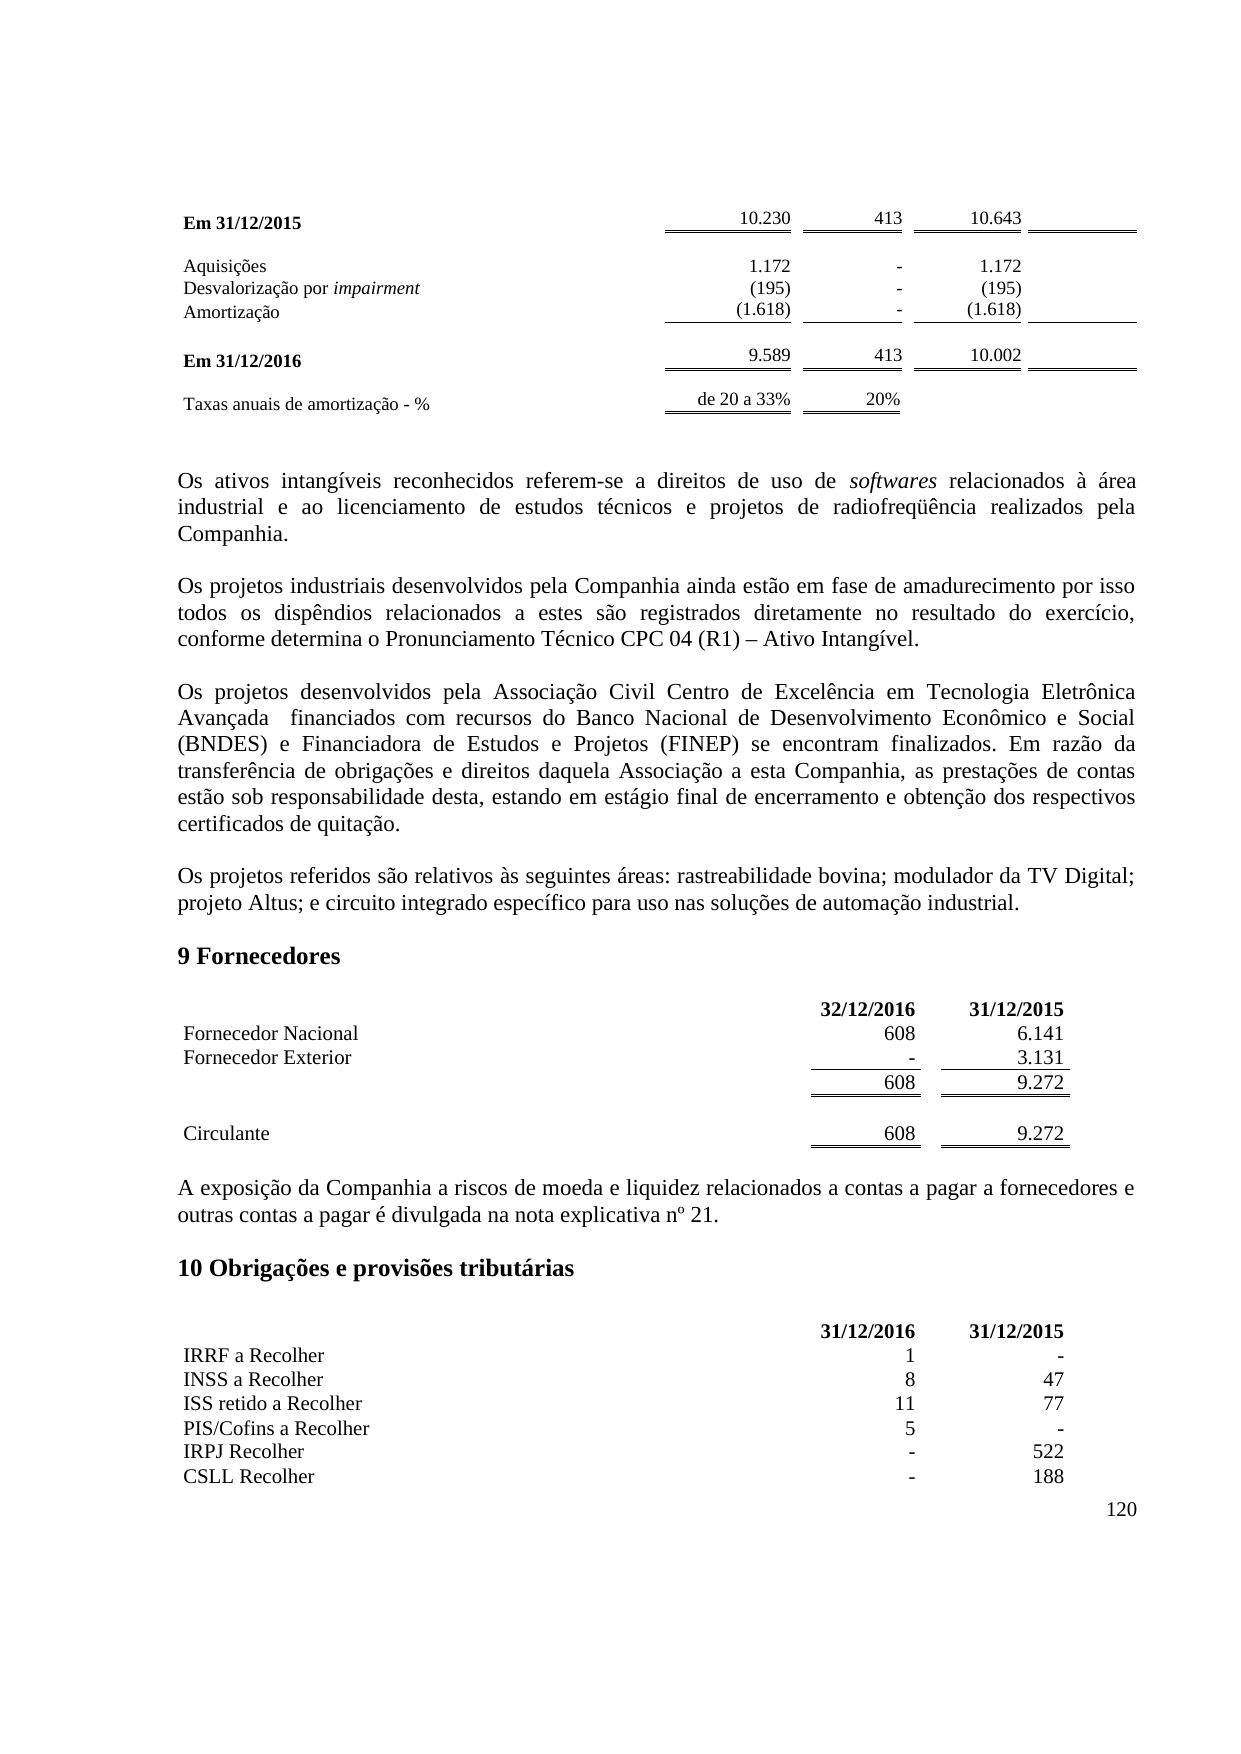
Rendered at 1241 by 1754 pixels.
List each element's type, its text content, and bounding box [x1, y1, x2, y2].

table_cell [1028, 207, 1137, 230]
text A exposição da Companhia a riscos de moeda e liquidez relacionados a contas a pagar a fornecedores e outras contas a pagar é divulgada na nota explicativa nº 21. [177, 1174, 1137, 1227]
table_cell 10.643 [908, 207, 1027, 233]
table_header [921, 996, 941, 1021]
table_cell Aquisições [177, 234, 659, 277]
table_cell [906, 371, 1027, 414]
table_header 31/12/2015 [941, 1319, 1070, 1343]
text Os projetos industriais desenvolvidos pela Companhia ainda estão em fase de amadurecimento por isso todos os dispêndios relacionados a estes são registrados diretamente no resultado do exercício, conforme determina o Pronunciamento Técnico CPC 04 (R1) – Ativo Intangível. [177, 572, 1137, 651]
table_cell [921, 1464, 941, 1488]
table_cell 77 [941, 1391, 1070, 1415]
table_cell [177, 1094, 811, 1121]
table_cell Em 31/12/2015 [177, 207, 659, 233]
table_cell [659, 323, 796, 344]
table_cell de 20 a 33% [659, 371, 796, 414]
table_cell IRPJ Recolher [177, 1440, 811, 1463]
table_header 31/12/2015 [941, 996, 1070, 1021]
table_cell - [796, 277, 908, 298]
table_cell Circulante [177, 1121, 811, 1145]
table_cell 9.589 [659, 344, 796, 371]
table_cell [921, 1045, 941, 1069]
table_cell 3.131 [941, 1045, 1070, 1069]
table_cell 10.230 [659, 207, 796, 233]
table_cell [1028, 234, 1137, 277]
table_cell 8 [811, 1367, 921, 1391]
table_cell 188 [941, 1464, 1070, 1488]
table_cell (1.618) [659, 298, 796, 323]
table_cell 413 [796, 344, 908, 371]
table_cell (195) [659, 277, 796, 298]
text 9 Fornecedores [177, 941, 1137, 970]
table_cell - [941, 1343, 1070, 1367]
text 10 Obrigações e provisões tributárias [177, 1253, 1137, 1282]
table_cell [921, 1440, 941, 1463]
table_cell 608 [811, 1021, 921, 1044]
table_cell Fornecedor Nacional [177, 1021, 811, 1044]
table_header [921, 1319, 941, 1343]
table_header 32/12/2016 [811, 996, 921, 1021]
table_cell - [796, 234, 908, 277]
table_cell [796, 323, 908, 344]
table_cell 1 [811, 1343, 921, 1367]
table_cell PIS/Cofins a Recolher [177, 1415, 811, 1439]
table_cell [1028, 371, 1137, 414]
table_cell Fornecedor Exterior [177, 1045, 811, 1069]
table_cell [941, 1097, 1070, 1121]
table_cell [921, 1343, 941, 1367]
table_cell 5 [811, 1415, 921, 1439]
table_cell - [811, 1440, 921, 1463]
table_header [177, 996, 811, 1021]
table_cell [921, 1094, 941, 1121]
table_cell [177, 1069, 811, 1094]
table_cell 11 [811, 1391, 921, 1415]
table_cell 608 [811, 1070, 921, 1094]
table_cell (1.618) [908, 298, 1027, 323]
table_cell [921, 1391, 941, 1415]
table_cell - [796, 298, 908, 323]
table_cell (195) [908, 277, 1027, 298]
table_cell [921, 1069, 941, 1094]
table_cell ISS retido a Recolher [177, 1391, 811, 1415]
table_cell [1028, 323, 1137, 344]
table_cell 413 [796, 207, 908, 233]
text Os ativos intangíveis reconhecidos referem-se a direitos de uso de softwares relacionados à área industrial e ao licenciamento de estudos técnicos e projetos de radiofreqüência realizados pela Companhia. [177, 467, 1137, 546]
table_cell 9.272 [941, 1121, 1070, 1145]
table_cell 6.141 [941, 1021, 1070, 1044]
table_cell 522 [941, 1440, 1070, 1463]
table_cell CSLL Recolher [177, 1464, 811, 1488]
table_cell 10.002 [908, 344, 1027, 371]
table_cell [1028, 298, 1137, 322]
text Os projetos desenvolvidos pela Associação Civil Centro de Excelência em Tecnologia Eletrônica Avançada financiados com recursos do Banco Nacional de Desenvolvimento Econômico e Social (BNDES) e Financiadora de Estudos e Projetos (FINEP) se encontram finalizados. Em razão da transferência de obrigações e direitos daquela Associação a esta Companhia, as prestações de contas estão sob responsabilidade desta, estando em estágio final de encerramento e obtenção dos respectivos certificados de quitação. [177, 678, 1137, 836]
table_cell [811, 1097, 921, 1121]
table_cell [177, 323, 659, 344]
table_cell 20% [796, 371, 906, 414]
text Os projetos referidos são relativos às seguintes áreas: rastreabilidade bovina; modulador da TV Digital; projeto Altus; e circuito integrado específico para uso nas soluções de automação industrial. [177, 862, 1137, 915]
table_cell [921, 1121, 941, 1145]
table_cell Em 31/12/2016 [177, 344, 659, 371]
table_cell - [811, 1464, 921, 1488]
table_cell IRRF a Recolher [177, 1343, 811, 1367]
table_cell Desvalorização por impairment [177, 277, 659, 298]
table_cell - [811, 1045, 921, 1069]
table_cell 1.172 [659, 234, 796, 277]
table_cell [921, 1021, 941, 1044]
table_header [177, 1319, 811, 1343]
table_cell [921, 1367, 941, 1391]
table_cell 608 [811, 1121, 921, 1145]
table_cell 1.172 [908, 234, 1027, 277]
table_cell Amortização [177, 298, 659, 323]
table_cell 47 [941, 1367, 1070, 1391]
table_cell Taxas anuais de amortização - % [177, 371, 659, 414]
table_cell [921, 1415, 941, 1439]
table_header 31/12/2016 [811, 1319, 921, 1343]
table_cell [908, 323, 1027, 344]
table_cell [1028, 344, 1137, 368]
table_cell INSS a Recolher [177, 1367, 811, 1391]
table_cell [1028, 277, 1137, 298]
table_cell - [941, 1415, 1070, 1439]
table_cell 9.272 [941, 1070, 1070, 1094]
